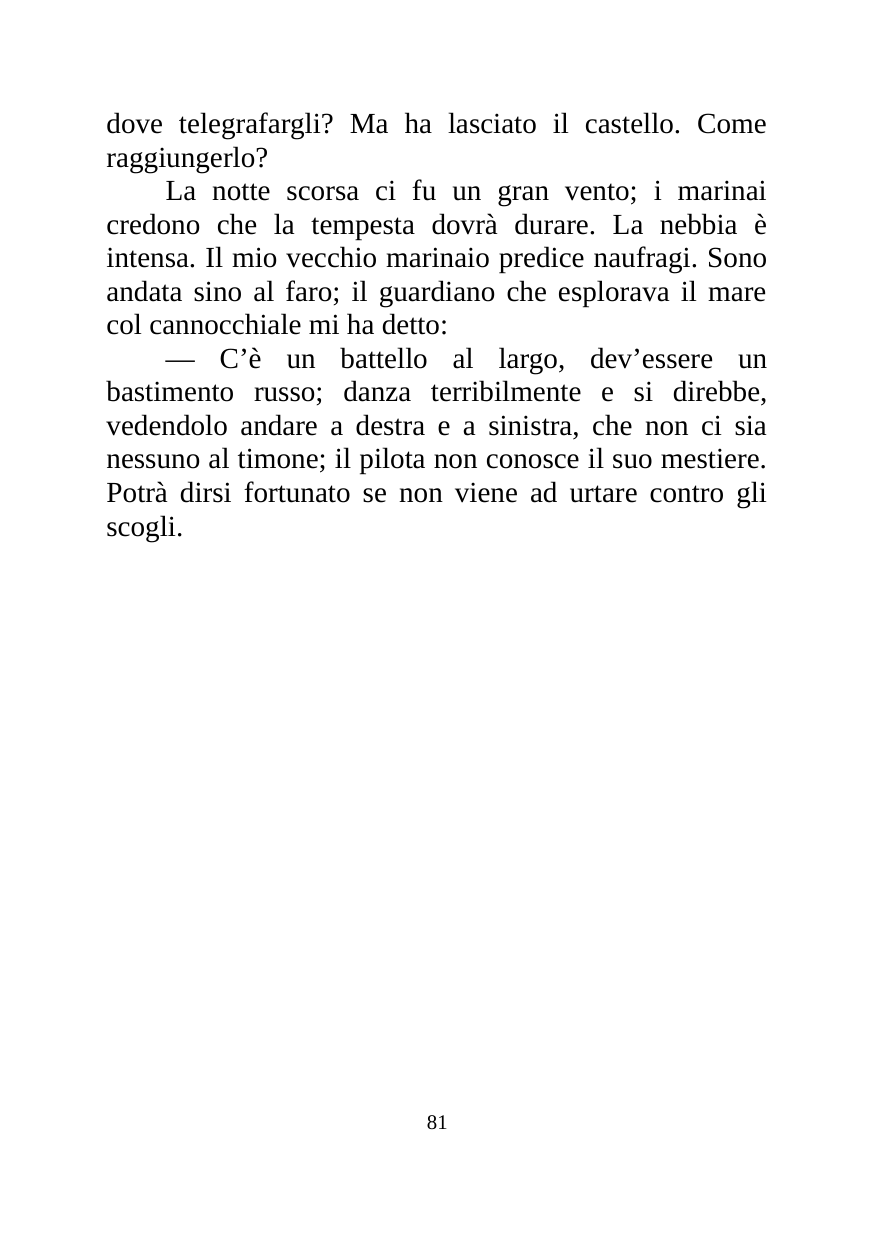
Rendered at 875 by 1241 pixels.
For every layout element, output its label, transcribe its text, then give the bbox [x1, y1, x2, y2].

text La notte scorsa ci fu un gran vento; i marinai credono che la tempesta dovrà durare. La nebbia è intensa. Il mio vecchio marinaio predice naufragi. Sono andata sino al faro; il guardiano che esplorava il mare col cannocchiale mi ha detto: [106, 173, 768, 341]
text — C’è un battello al largo, dev’essere un bastimento russo; danza terribilmente e si direbbe, vedendolo andare a destra e a sinistra, che non ci sia nessuno al timone; il pilota non conosce il suo mestiere. Potrà dirsi fortunato se non viene ad urtare contro gli scogli. [106, 341, 768, 542]
text dove telegrafargli? Ma ha lasciato il castello. Come raggiungerlo? [106, 106, 768, 173]
